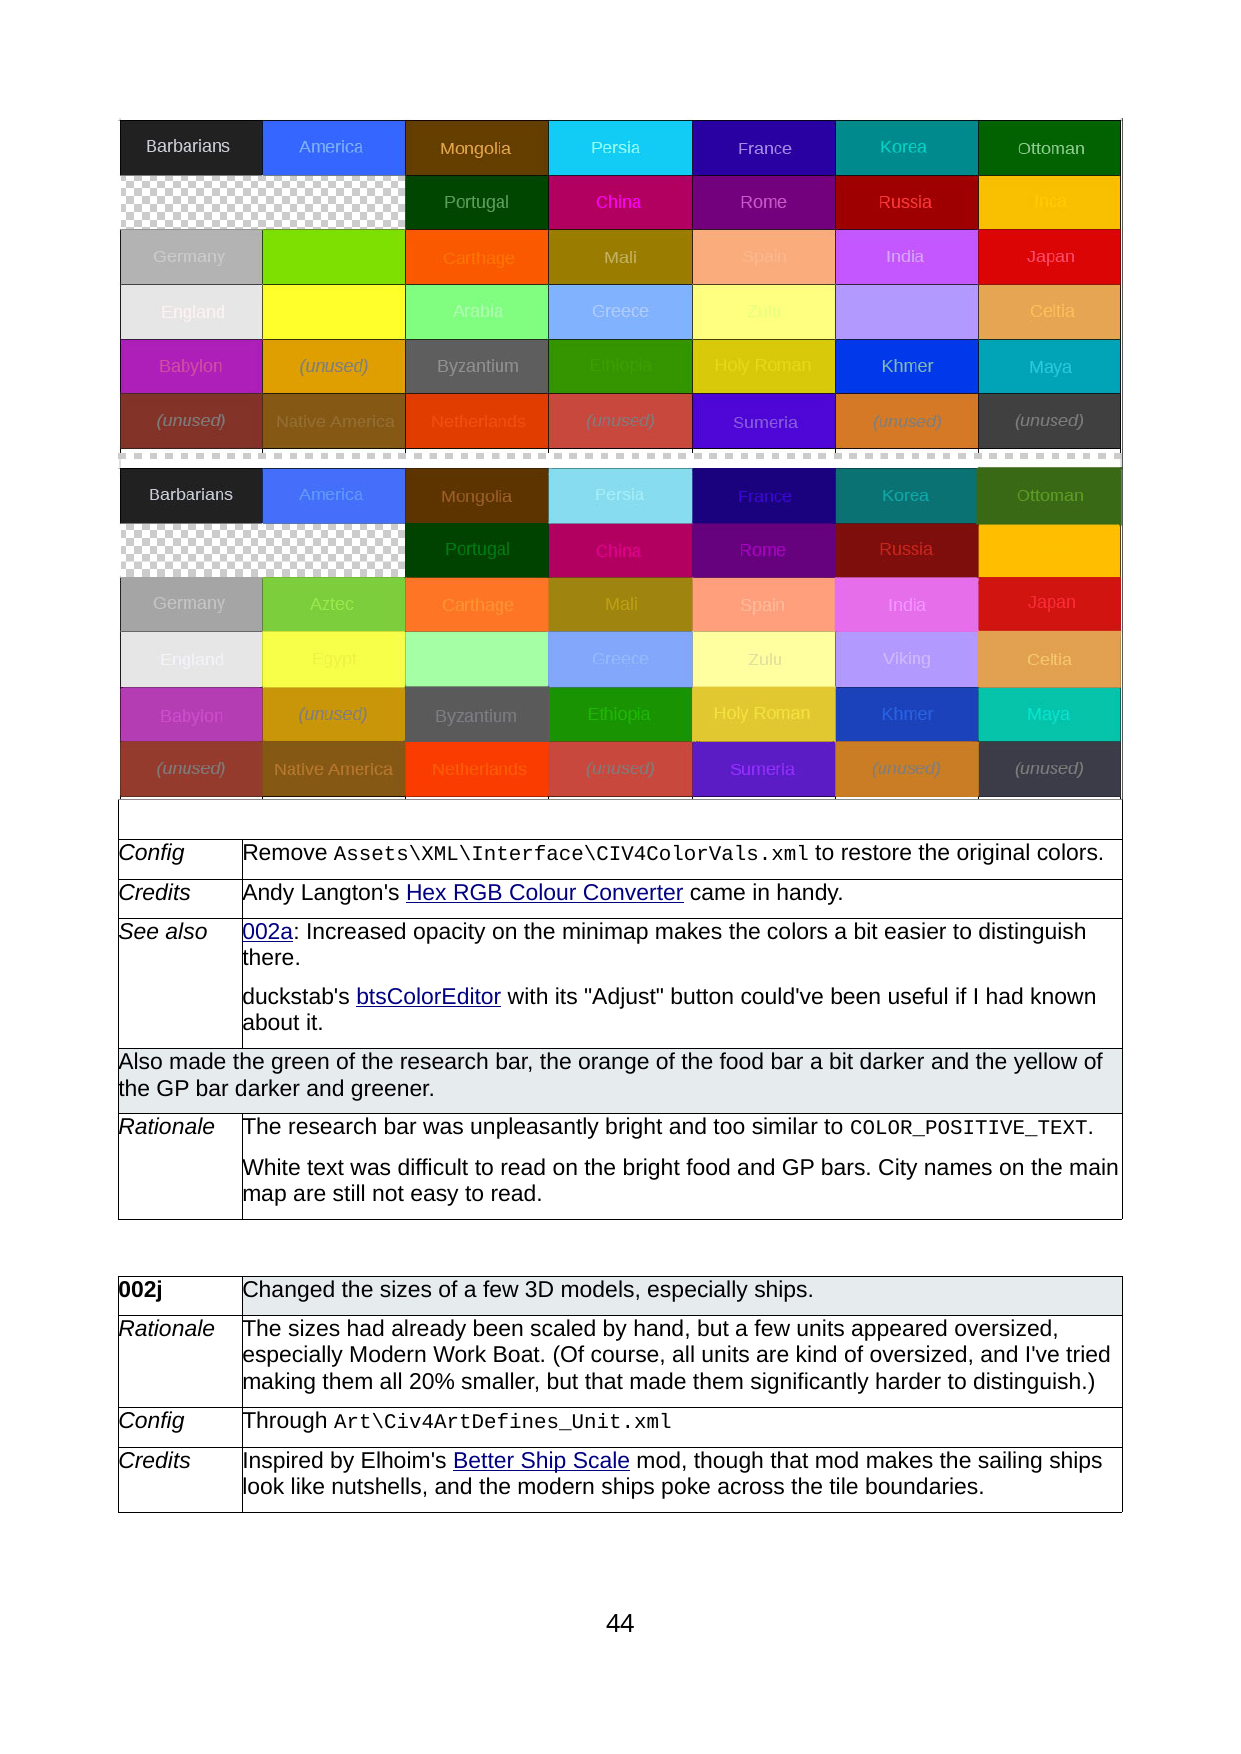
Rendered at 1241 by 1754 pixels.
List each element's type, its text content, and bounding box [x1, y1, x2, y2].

table_cell Remove Assets\XML\Interface\CIV4ColorVals.xml to restore the original colors. [243, 840, 1122, 879]
table_cell Rationale [119, 1114, 242, 1218]
table_cell Config [119, 1408, 242, 1447]
table_header Changed the sizes of a few 3D models, especially ships. [243, 1277, 1122, 1315]
table_cell Through Art\Civ4ArtDefines_Unit.xml [243, 1408, 1122, 1447]
table_cell Config [119, 840, 242, 879]
table_cell The research bar was unpleasantly bright and too similar to COLOR_POSITIVE_TEXT. White text was difficult to read on the bright food and GP bars. City names on the main map are still not easy to read. [243, 1114, 1122, 1218]
picture [118, 118, 1123, 800]
table_cell The sizes had already been scaled by hand, but a few units appeared oversized, especially Modern Work Boat. (Of course, all units are kind of oversized, and I've tried making them all 20% smaller, but that made them significantly harder to distinguish.) [243, 1316, 1122, 1407]
table_cell Rationale [119, 1316, 242, 1407]
table_header 002j [119, 1277, 242, 1315]
table_cell Inspired by Elhoim's Better Ship Scale mod, though that mod makes the sailing ships look like nutshells, and the modern ships poke across the tile boundaries. [243, 1448, 1122, 1512]
table_cell Credits [119, 880, 242, 918]
table_cell See also [119, 919, 242, 1048]
table_cell Andy Langton's Hex RGB Colour Converter came in handy. [243, 880, 1122, 918]
table_cell [119, 800, 1122, 839]
table_cell Credits [119, 1448, 242, 1512]
table_cell Also made the green of the research bar, the orange of the food bar a bit darker and the yellow of the GP bar darker and greener. [119, 1049, 1122, 1113]
table_cell 002a: Increased opacity on the minimap makes the colors a bit easier to distinguish there. duckstab's btsColorEditor with its "Adjust" button could've been useful if I had known about it. [243, 919, 1122, 1048]
